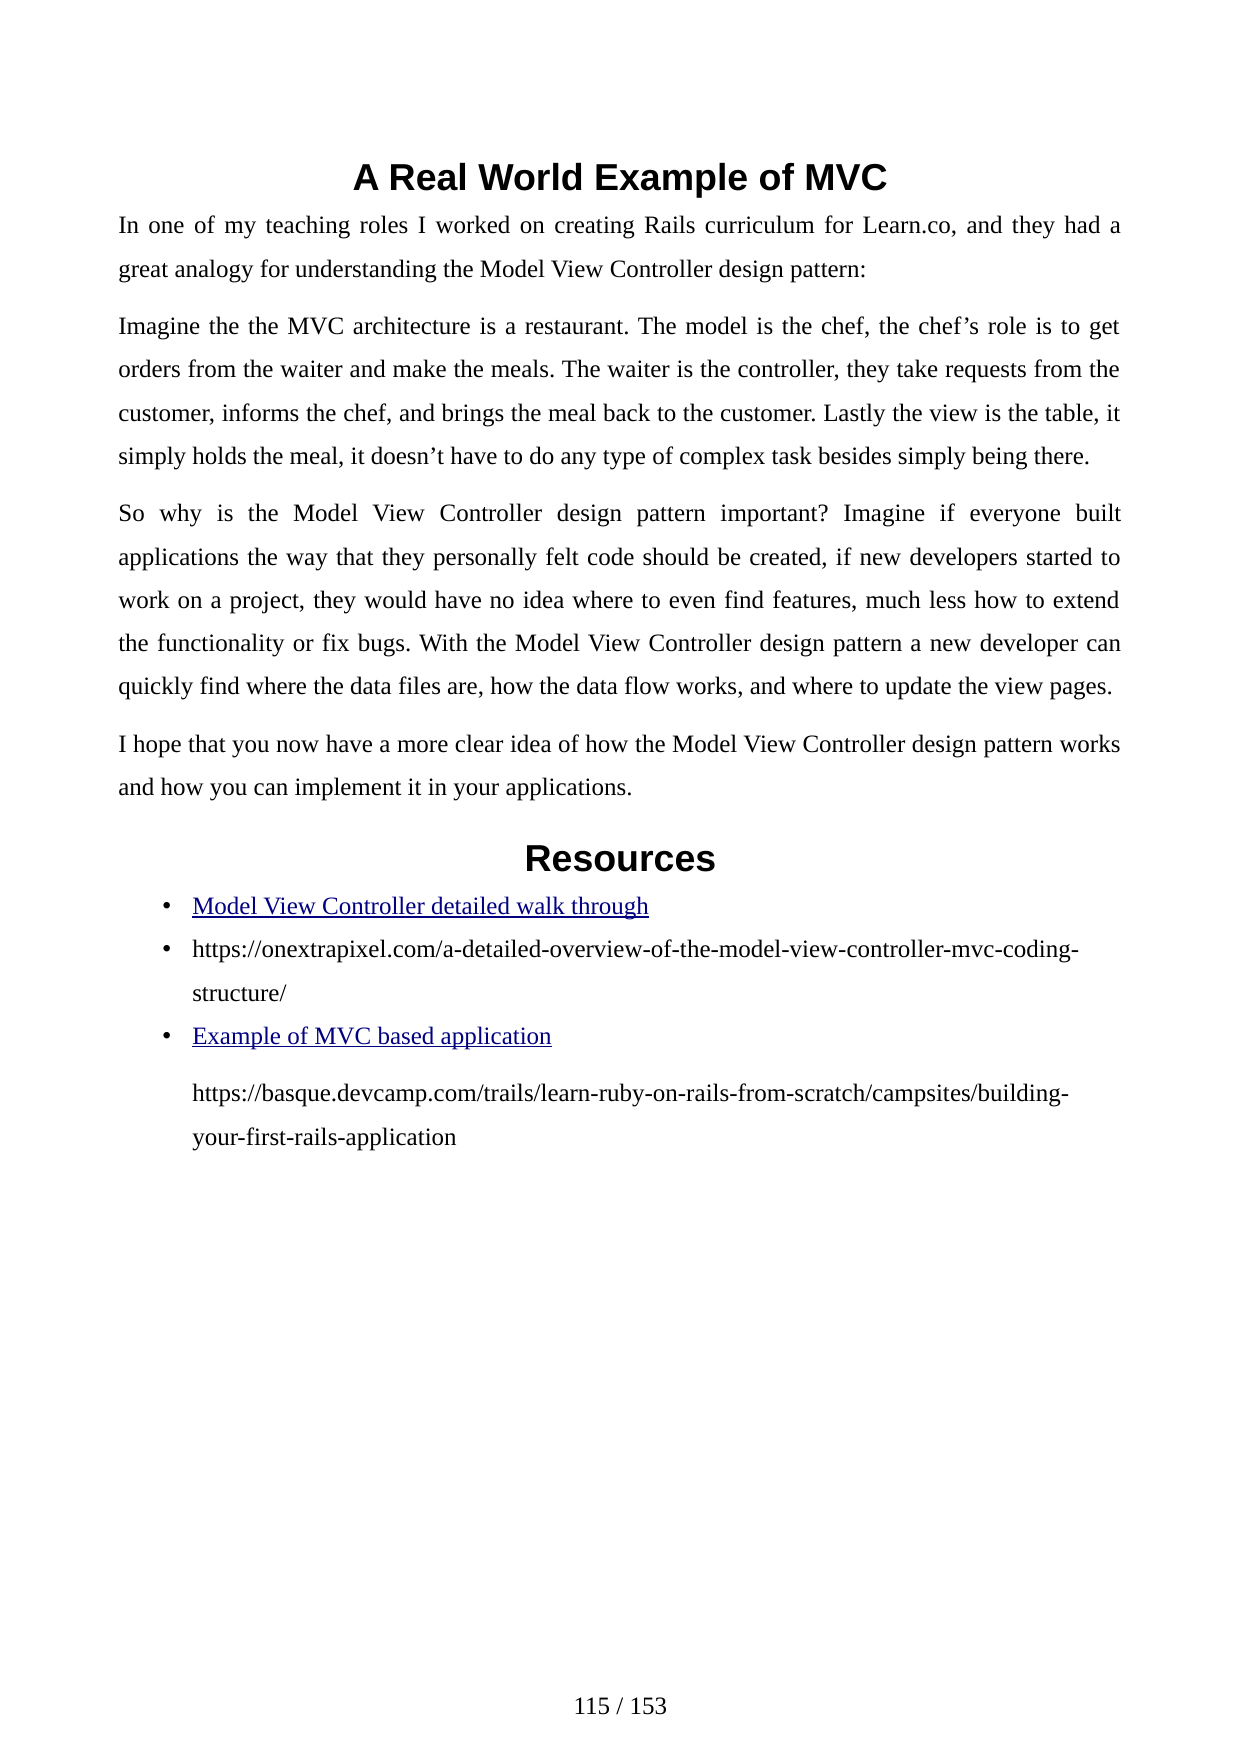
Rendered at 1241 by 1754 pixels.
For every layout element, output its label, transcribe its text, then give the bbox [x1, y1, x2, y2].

list Model View Controller detailed walk through [162, 891, 1122, 920]
text So why is the Model View Controller design pattern important? Imagine if everyone built applications the way that they personally felt code should be created, if new developers started to work on a project, they would have no idea where to even find features, much less how to extend the functionality or fix bugs. With the Model View Controller design pattern a new developer can quickly find where the data files are, how the data flow works, and where to update the view pages. [118, 498, 1122, 700]
subtitle A Real World Example of MVC [118, 155, 1122, 198]
list https://onextrapixel.com/a-detailed-overview-of-the-model-view-controller-mvc-coding-structure/ [162, 934, 1122, 1006]
text Imagine the the MVC architecture is a restaurant. The model is the chef, the chef’s role is to get orders from the waiter and make the meals. The waiter is the controller, they take requests from the customer, informs the chef, and brings the meal back to the customer. Lastly the view is the table, it simply holds the meal, it doesn’t have to do any type of complex task besides simply being there. [118, 311, 1122, 469]
text In one of my teaching roles I worked on creating Rails curriculum for Learn.co, and they had a great analogy for understanding the Model View Controller design pattern: [118, 211, 1122, 282]
text I hope that you now have a more clear idea of how the Model View Controller design pattern works and how you can implement it in your applications. [118, 729, 1122, 801]
subtitle Resources [118, 836, 1122, 879]
list https://basque.devcamp.com/trails/learn-ruby-on-rails-from-scratch/campsites/building-your-first-rails-application [162, 1078, 1122, 1150]
list Example of MVC based application [162, 1021, 1122, 1049]
